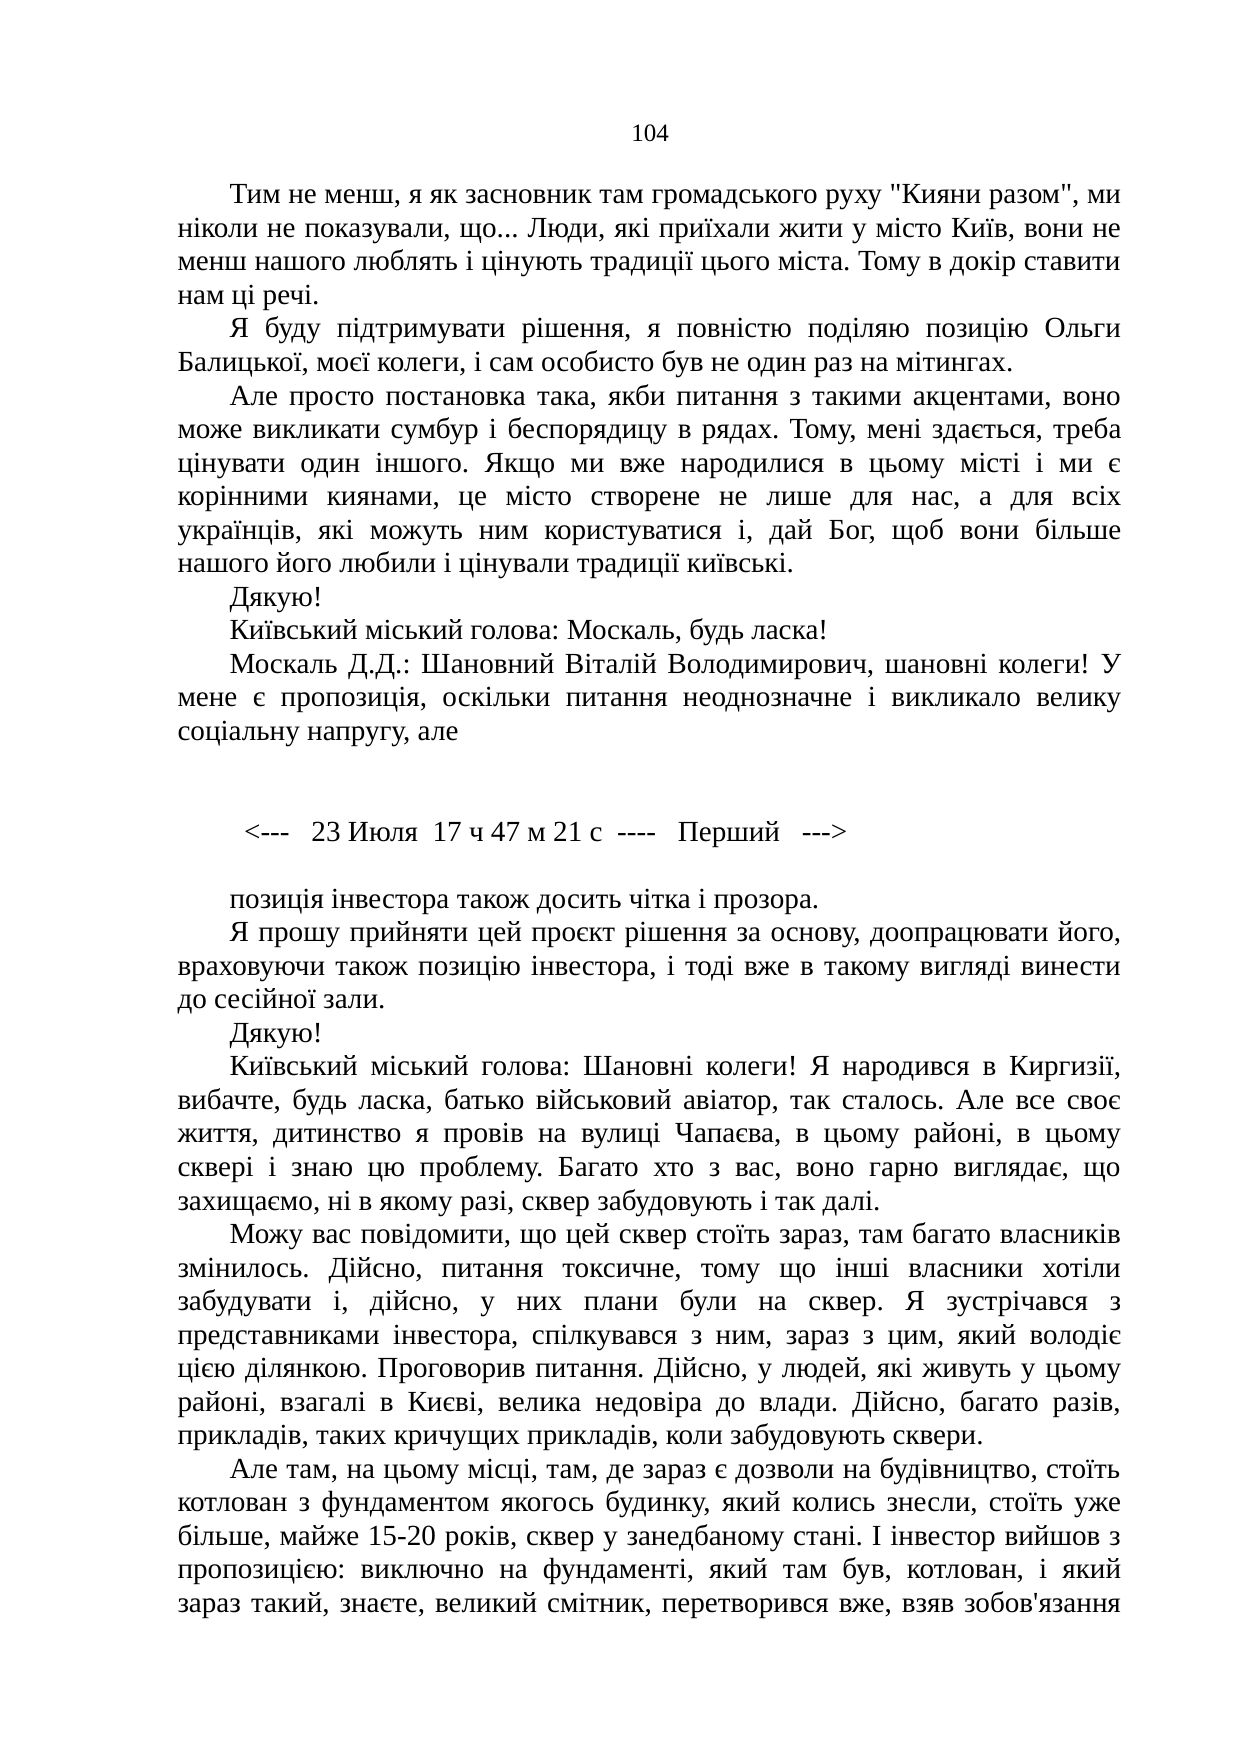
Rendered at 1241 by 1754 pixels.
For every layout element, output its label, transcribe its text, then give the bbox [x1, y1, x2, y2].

text Москаль Д.Д.: Шановний Віталій Володимирович, шановні колеги! У мене є пропозиція, оскільки питання неоднозначне і викликало велику соціальну напругу, але [177, 646, 1122, 747]
text Я буду підтримувати рішення, я повністю поділяю позицію Ольги Балицької, моєї колеги, і сам особисто був не один раз на мітингах. [177, 311, 1122, 378]
text Але там, на цьому місці, там, де зараз є дозволи на будівництво, стоїть котлован з фундаментом якогось будинку, який колись знесли, стоїть уже більше, майже 15-20 років, сквер у занедбаному стані. І інвестор вийшов з пропозицією: виключно на фундаменті, який там був, котлован, і який зараз такий, знаєте, великий смітник, перетворився вже, взяв зобов'язання [177, 1451, 1122, 1619]
text Я прошу прийняти цей проєкт рішення за основу, доопрацювати його, враховуючи також позицію інвестора, і тоді вже в такому вигляді винести до сесійної зали. [177, 914, 1122, 1015]
text Київський міський голова: Москаль, будь ласка! [177, 612, 1122, 646]
text Тим не менш, я як засновник там громадського руху "Кияни разом", ми ніколи не показували, що... Люди, які приїхали жити у місто Київ, вони не менш нашого люблять і цінують традиції цього міста. Тому в докір ставити нам ці речі. [177, 176, 1122, 311]
text Дякую! [177, 1015, 1122, 1048]
text позиція інвестора також досить чітка і прозора. [177, 881, 1122, 914]
text Дякую! [177, 579, 1122, 612]
text Київський міський голова: Шановні колеги! Я народився в Киргизії, вибачте, будь ласка, батько військовий авіатор, так сталось. Але все своє життя, дитинство я провів на вулиці Чапаєва, в цьому районі, в цьому сквері і знаю цю проблему. Багато хто з вас, воно гарно виглядає, що захищаємо, ні в якому разі, сквер забудовують і так далі. [177, 1048, 1122, 1216]
text <--- 23 Июля 17 ч 47 м 21 с ---- Перший ---> [177, 814, 1122, 847]
text Але просто постановка така, якби питання з такими акцентами, воно може викликати сумбур і беспорядицу в рядах. Тому, мені здається, треба цінувати один іншого. Якщо ми вже народилися в цьому місті і ми є корінними киянами, це місто створене не лише для нас, а для всіх українців, які можуть ним користуватися і, дай Бог, щоб вони більше нашого його любили і цінували традиції київські. [177, 378, 1122, 579]
text Можу вас повідомити, що цей сквер стоїть зараз, там багато власників змінилось. Дійсно, питання токсичне, тому що інші власники хотіли забудувати і, дійсно, у них плани були на сквер. Я зустрічався з представниками інвестора, спілкувався з ним, зараз з цим, який володіє цією ділянкою. Проговорив питання. Дійсно, у людей, які живуть у цьому районі, взагалі в Києві, велика недовіра до влади. Дійсно, багато разів, прикладів, таких кричущих прикладів, коли забудовують сквери. [177, 1216, 1122, 1451]
